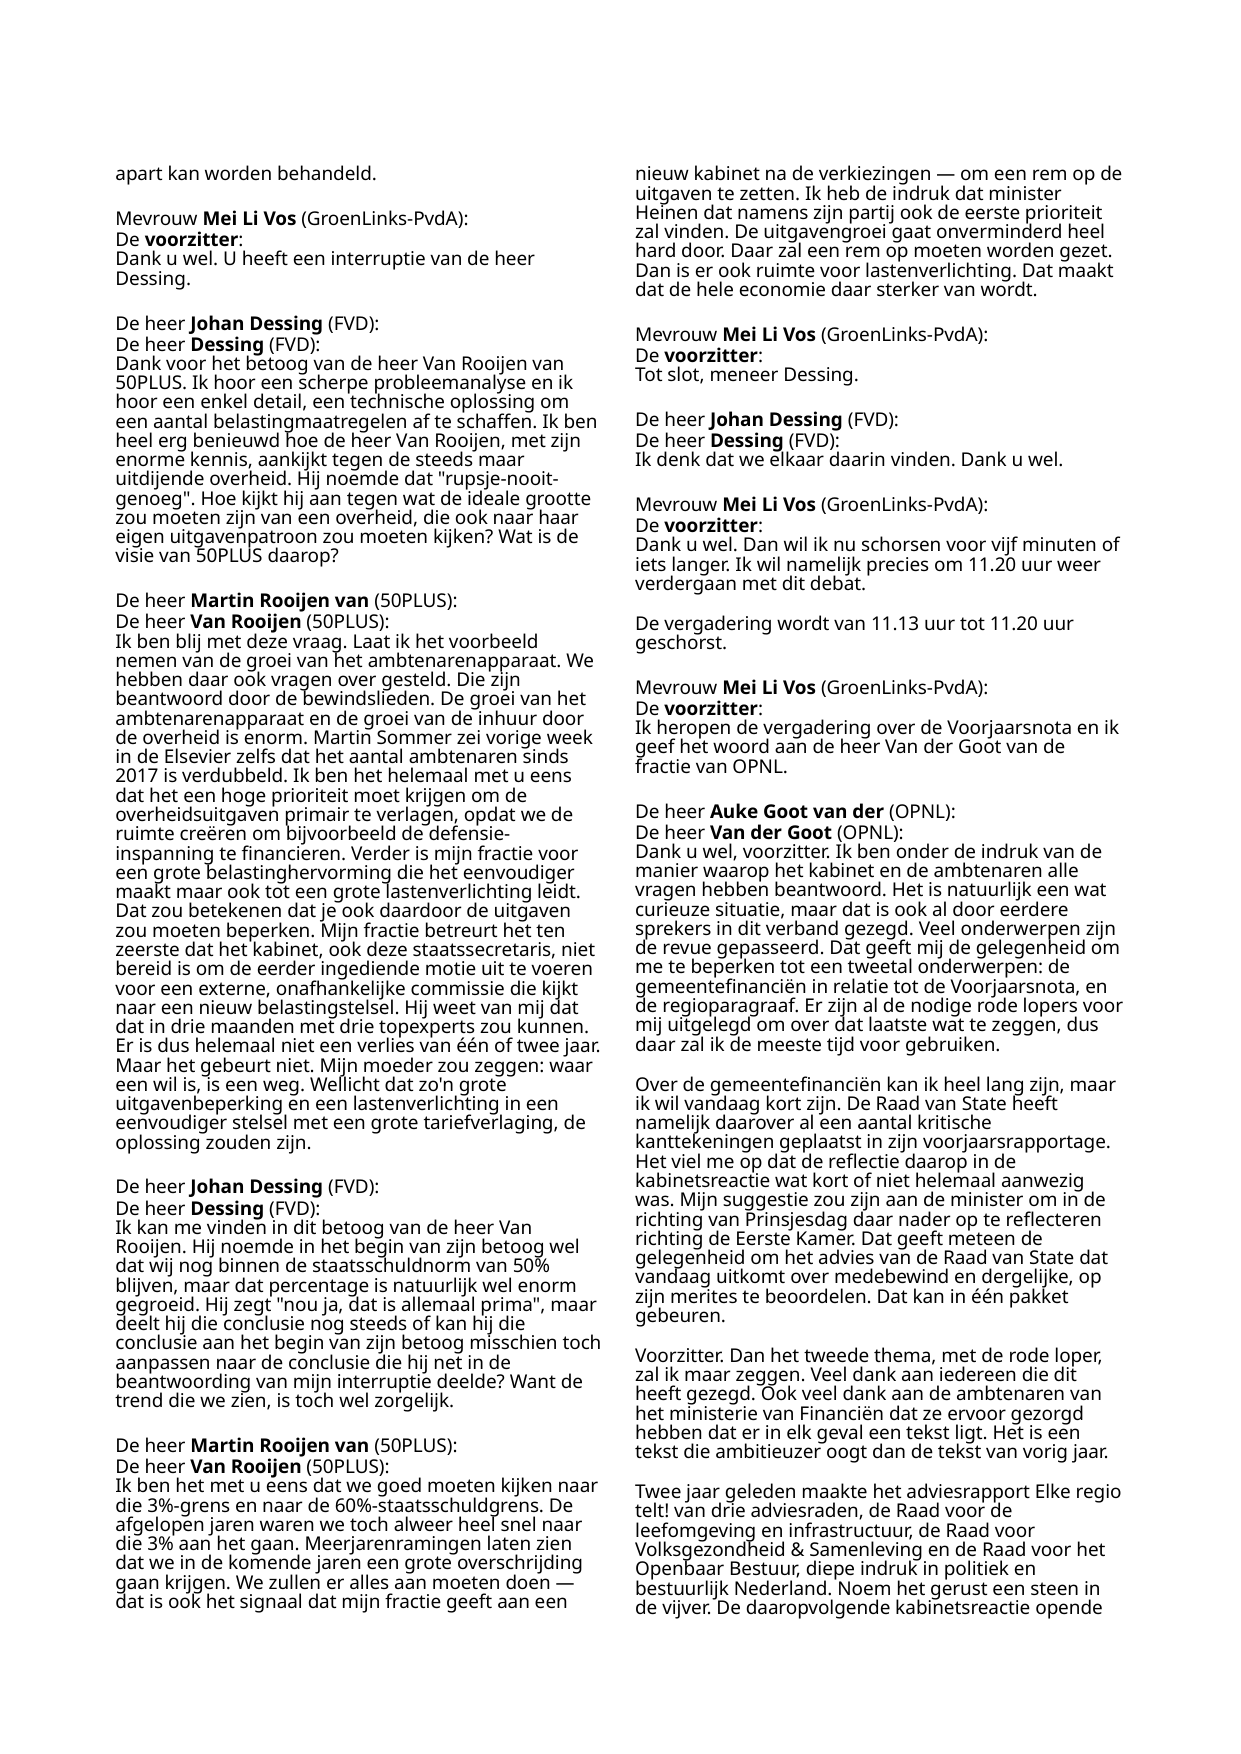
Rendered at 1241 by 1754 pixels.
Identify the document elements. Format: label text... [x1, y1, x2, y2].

text De heer Johan Dessing (FVD): [115, 310, 605, 336]
text Dank u wel. Dan wil ik nu schorsen voor vijf minuten of iets langer. Ik wil namelijk precies om 11.20 uur weer verdergaan met dit debat. [635, 536, 1125, 594]
text Over de gemeentefinanciën kan ik heel lang zijn, maar ik wil vandaag kort zijn. De Raad van State heeft namelijk daarover al een aantal kritische kanttekeningen geplaatst in zijn voorjaarsrapportage. Het viel me op dat de reflectie daarop in de kabinetsreactie wat kort of niet helemaal aanwezig was. Mijn suggestie zou zijn aan de minister om in de richting van Prinsjesdag daar nader op te reflecteren richting de Eerste Kamer. Dat geeft meteen de gelegenheid om het advies van de Raad van State dat vandaag uitkomt over medebewind en dergelijke, op zijn merites te beoordelen. Dat kan in één pakket gebeuren. [635, 1076, 1125, 1326]
text De voorzitter: [115, 231, 605, 250]
text De heer Van Rooijen (50PLUS): [115, 613, 605, 633]
text De heer Johan Dessing (FVD): [115, 1174, 605, 1199]
text Mevrouw Mei Li Vos (GroenLinks-PvdA): [635, 674, 1125, 700]
text Mevrouw Mei Li Vos (GroenLinks-PvdA): [115, 205, 605, 231]
text Twee jaar geleden maakte het adviesrapport Elke regio telt! van drie adviesraden, de Raad voor de leefomgeving en infrastructuur, de Raad voor Volksgezondheid & Samenleving en de Raad voor het Openbaar Bestuur, diepe indruk in politiek en bestuurlijk Nederland. Noem het gerust een steen in de vijver. De daaropvolgende kabinetsreactie opende [635, 1483, 1125, 1618]
text Dank u wel. U heeft een interruptie van de heer Dessing. [115, 250, 605, 289]
text Ik kan me vinden in dit betoog van de heer Van Rooijen. Hij noemde in het begin van zijn betoog wel dat wij nog binnen de staatsschuldnorm van 50% blijven, maar dat percentage is natuurlijk wel enorm gegroeid. Hij zegt "nou ja, dat is allemaal prima", maar deelt hij die conclusie nog steeds of kan hij die conclusie aan het begin van zijn betoog misschien toch aanpassen naar de conclusie die hij net in de beantwoording van mijn interruptie deelde? Want de trend die we zien, is toch wel zorgelijk. [115, 1219, 605, 1411]
text Dank voor het betoog van de heer Van Rooijen van 50PLUS. Ik hoor een scherpe probleemanalyse en ik hoor een enkel detail, een technische oplossing om een aantal belastingmaatregelen af te schaffen. Ik ben heel erg benieuwd hoe de heer Van Rooijen, met zijn enorme kennis, aankijkt tegen de steeds maar uitdijende overheid. Hij noemde dat "rupsje-nooit-genoeg". Hoe kijkt hij aan tegen wat de ideale grootte zou moeten zijn van een overheid, die ook naar haar eigen uitgavenpatroon zou moeten kijken? Wat is de visie van 50PLUS daarop? [115, 355, 605, 567]
text De voorzitter: [635, 517, 1125, 536]
text De heer Dessing (FVD): [115, 1199, 605, 1219]
text Voorzitter. Dan het tweede thema, met de rode loper, zal ik maar zeggen. Veel dank aan iedereen die dit heeft gezegd. Ook veel dank aan de ambtenaren van het ministerie van Financiën dat ze ervoor gezorgd hebben dat er in elk geval een tekst ligt. Het is een tekst die ambitieuzer oogt dan de tekst van vorig jaar. [635, 1347, 1125, 1462]
text De heer Johan Dessing (FVD): [635, 406, 1125, 432]
text Ik ben het met u eens dat we goed moeten kijken naar die 3%-grens en naar de 60%-staatsschuldgrens. De afgelopen jaren waren we toch alweer heel snel naar die 3% aan het gaan. Meerjarenramingen laten zien dat we in de komende jaren een grote overschrijding gaan krijgen. We zullen er alles aan moeten doen — dat is ook het signaal dat mijn fractie geeft aan een [115, 1477, 605, 1612]
text De voorzitter: [635, 700, 1125, 719]
text Ik ben blij met deze vraag. Laat ik het voorbeeld nemen van de groei van het ambtenarenapparaat. We hebben daar ook vragen over gesteld. Die zijn beantwoord door de bewindslieden. De groei van het ambtenarenapparaat en de groei van de inhuur door de overheid is enorm. Martin Sommer zei vorige week in de Elsevier zelfs dat het aantal ambtenaren sinds 2017 is verdubbeld. Ik ben het helemaal met u eens dat het een hoge prioriteit moet krijgen om de overheidsuitgaven primair te verlagen, opdat we de ruimte creëren om bijvoorbeeld de defensie-inspanning te financieren. Verder is mijn fractie voor een grote belastinghervorming die het eenvoudiger maakt maar ook tot een grote lastenverlichting leidt. Dat zou betekenen dat je ook daardoor de uitgaven zou moeten beperken. Mijn fractie betreurt het ten zeerste dat het kabinet, ook deze staatssecretaris, niet bereid is om de eerder ingediende motie uit te voeren voor een externe, onafhankelijke commissie die kijkt naar een nieuw belastingstelsel. Hij weet van mij dat dat in drie maanden met drie topexperts zou kunnen. Er is dus helemaal niet een verlies van één of twee jaar. Maar het gebeurt niet. Mijn moeder zou zeggen: waar een wil is, is een weg. Wellicht dat zo'n grote uitgavenbeperking en een lastenverlichting in een eenvoudiger stelsel met een grote tariefverlaging, de oplossing zouden zijn. [115, 633, 605, 1153]
text De heer Auke Goot van der (OPNL): [635, 798, 1125, 824]
text apart kan worden behandeld. [115, 165, 605, 184]
text De heer Van der Goot (OPNL): [635, 824, 1125, 843]
text Tot slot, meneer Dessing. [635, 366, 1125, 385]
text Ik denk dat we elkaar daarin vinden. Dank u wel. [635, 451, 1125, 470]
text De heer Martin Rooijen van (50PLUS): [115, 588, 605, 613]
text Mevrouw Mei Li Vos (GroenLinks-PvdA): [635, 491, 1125, 517]
text Dank u wel, voorzitter. Ik ben onder de indruk van de manier waarop het kabinet en de ambtenaren alle vragen hebben beantwoord. Het is natuurlijk een wat curieuze situatie, maar dat is ook al door eerdere sprekers in dit verband gezegd. Veel onderwerpen zijn de revue gepasseerd. Dat geeft mij de gelegenheid om me te beperken tot een tweetal onderwerpen: de gemeentefinanciën in relatie tot de Voorjaarsnota, en de regioparagraaf. Er zijn al de nodige rode lopers voor mij uitgelegd om over dat laatste wat te zeggen, dus daar zal ik de meeste tijd voor gebruiken. [635, 843, 1125, 1055]
text De heer Dessing (FVD): [635, 432, 1125, 451]
text Ik heropen de vergadering over de Voorjaarsnota en ik geef het woord aan de heer Van der Goot van de fractie van OPNL. [635, 719, 1125, 777]
text De heer Martin Rooijen van (50PLUS): [115, 1432, 605, 1458]
text De heer Van Rooijen (50PLUS): [115, 1458, 605, 1477]
text nieuw kabinet na de verkiezingen — om een rem op de uitgaven te zetten. Ik heb de indruk dat minister Heinen dat namens zijn partij ook de eerste prioriteit zal vinden. De uitgavengroei gaat onverminderd heel hard door. Daar zal een rem op moeten worden gezet. Dan is er ook ruimte voor lastenverlichting. Dat maakt dat de hele economie daar sterker van wordt. [635, 165, 1125, 300]
text De vergadering wordt van 11.13 uur tot 11.20 uur geschorst. [635, 615, 1125, 653]
text Mevrouw Mei Li Vos (GroenLinks-PvdA): [635, 321, 1125, 347]
text De voorzitter: [635, 347, 1125, 366]
text De heer Dessing (FVD): [115, 336, 605, 355]
